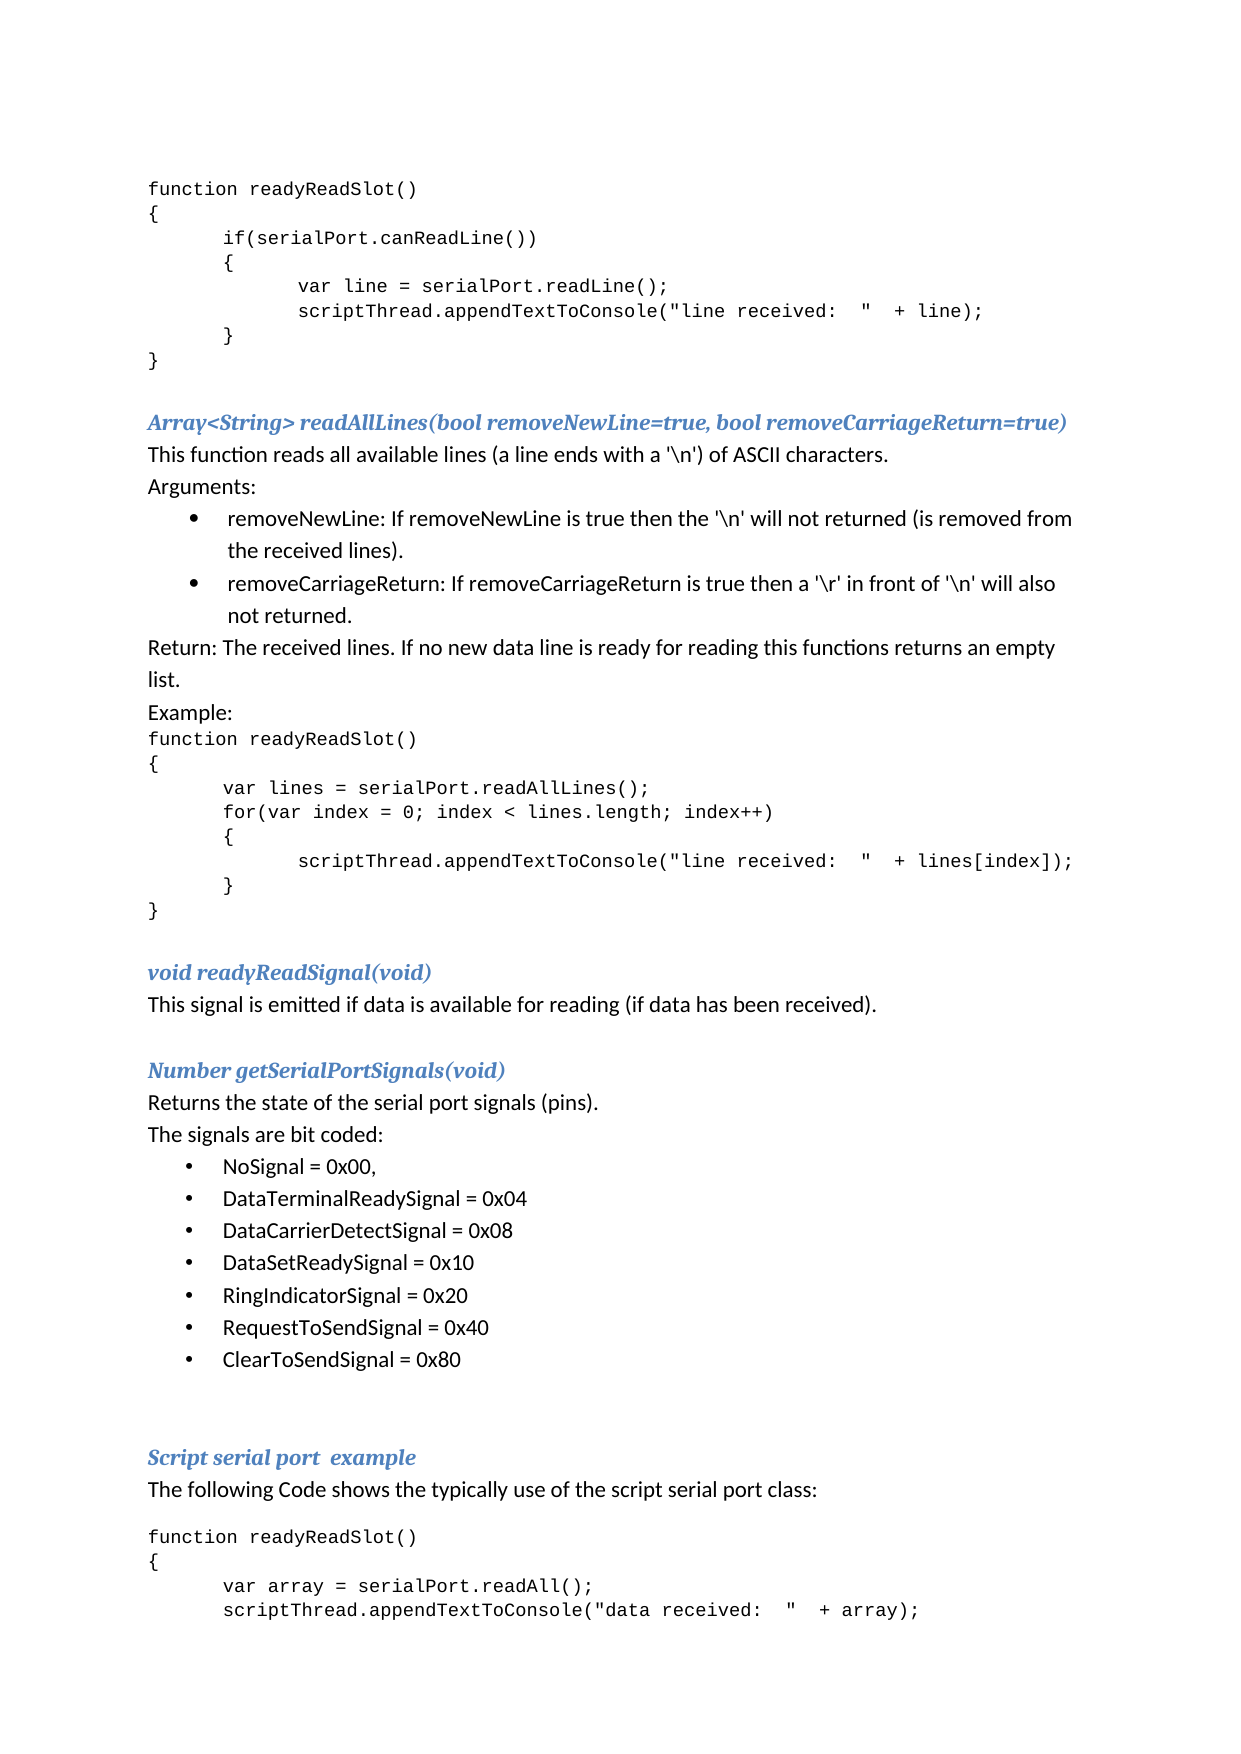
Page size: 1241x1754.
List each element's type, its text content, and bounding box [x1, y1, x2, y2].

text This signal is emitted if data is available for reading (if data has been received). [148, 990, 1093, 1018]
list ClearToSendSignal = 0x80 [185, 1345, 1093, 1373]
text if(serialPort.canReadLine()) [148, 228, 1093, 250]
text } [148, 876, 1093, 897]
text The signals are bit coded: [148, 1120, 1093, 1148]
text { [148, 204, 1093, 225]
text This function reads all available lines (a line ends with a '\n') of ASCII characters. [148, 440, 1093, 468]
text Returns the state of the serial port signals (pins). [148, 1088, 1093, 1116]
list DataSetReadySignal = 0x10 [185, 1248, 1093, 1277]
text } [148, 350, 1093, 372]
text } [148, 326, 1093, 347]
text scriptThread.appendTextToConsole("line received: " + line); [148, 302, 1093, 323]
subtitle void readyReadSignal(void) [148, 960, 1093, 986]
text { [148, 754, 1093, 775]
list DataCarrierDetectSignal = 0x08 [185, 1216, 1093, 1244]
list NoSignal = 0x00, [185, 1152, 1093, 1180]
subtitle Script serial port example [148, 1444, 1093, 1471]
text scriptThread.appendTextToConsole("line received: " + lines[index]); [148, 852, 1093, 873]
text Return: The received lines. If no new data line is ready for reading this functions returns an empty list. [148, 633, 1093, 693]
text Arguments: [148, 472, 1093, 500]
text { [148, 253, 1093, 274]
list RequestToSendSignal = 0x40 [185, 1313, 1093, 1341]
text var array = serialPort.readAll(); [148, 1577, 1093, 1598]
subtitle Array<String> readAllLines(bool removeNewLine=true, bool removeCarriageReturn=true) [148, 410, 1093, 436]
text function readyReadSlot() [148, 730, 1093, 751]
text for(var index = 0; index < lines.length; index++) [148, 803, 1093, 824]
text function readyReadSlot() [148, 180, 1093, 201]
list removeCarriageReturn: If removeCarriageReturn is true then a '\r' in front of '\n' will also not returned. [190, 569, 1093, 629]
list RingIndicatorSignal = 0x20 [185, 1281, 1093, 1309]
text } [148, 900, 1093, 922]
text { [148, 1552, 1093, 1573]
text scriptThread.appendTextToConsole("data received: " + array); [148, 1601, 1093, 1622]
text { [148, 827, 1093, 848]
text function readyReadSlot() [148, 1528, 1093, 1549]
text Example: [148, 698, 1093, 726]
subtitle Number getSerialPortSignals(void) [148, 1057, 1093, 1084]
text The following Code shows the typically use of the script serial port class: [148, 1475, 1093, 1503]
text var lines = serialPort.readAllLines(); [148, 778, 1093, 800]
list removeNewLine: If removeNewLine is true then the '\n' will not returned (is removed from the received lines). [190, 504, 1093, 565]
text var line = serialPort.readLine(); [148, 277, 1093, 298]
list DataTerminalReadySignal = 0x04 [185, 1184, 1093, 1212]
